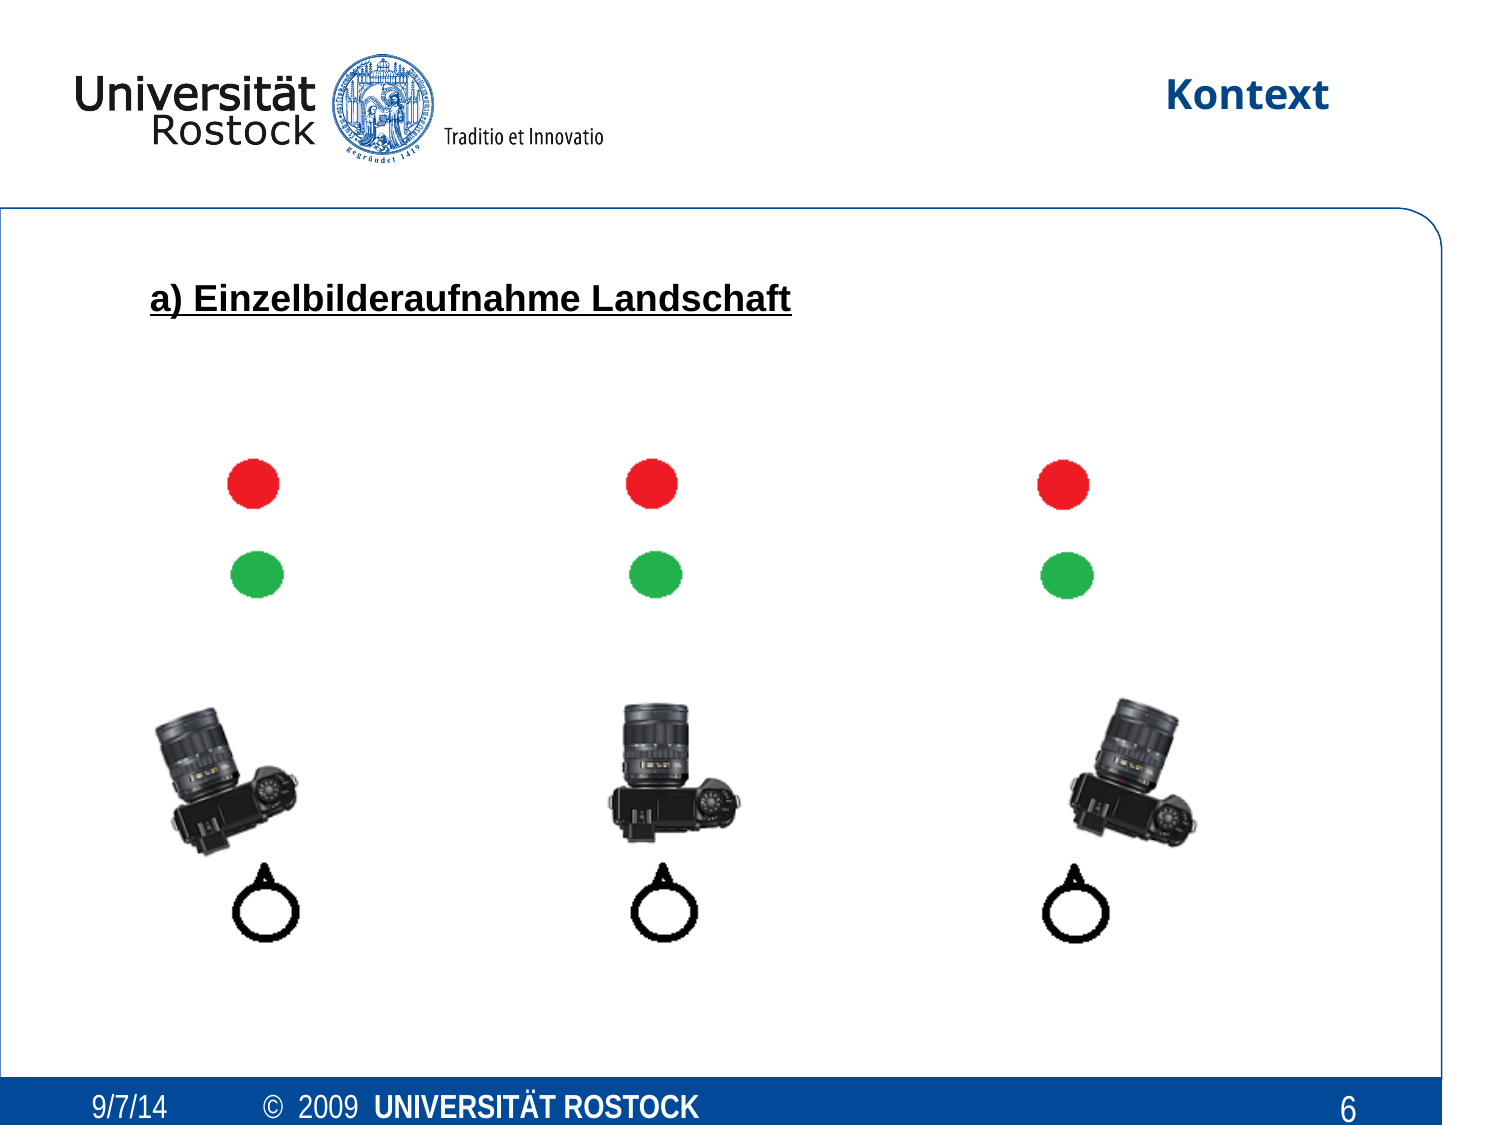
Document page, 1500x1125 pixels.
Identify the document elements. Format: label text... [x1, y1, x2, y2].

footer © 2009 UNIVERSITÄT ROSTOCK [240, 1077, 1296, 1125]
text_box a) Einzelbilderaufnahme Landschaft [135, 270, 807, 329]
title Kontext [675, 60, 1500, 136]
picture [76, 54, 603, 163]
slide_number [1325, 1077, 1442, 1125]
picture [21, 434, 1351, 986]
slide_number 9/7/14 [76, 1077, 235, 1125]
